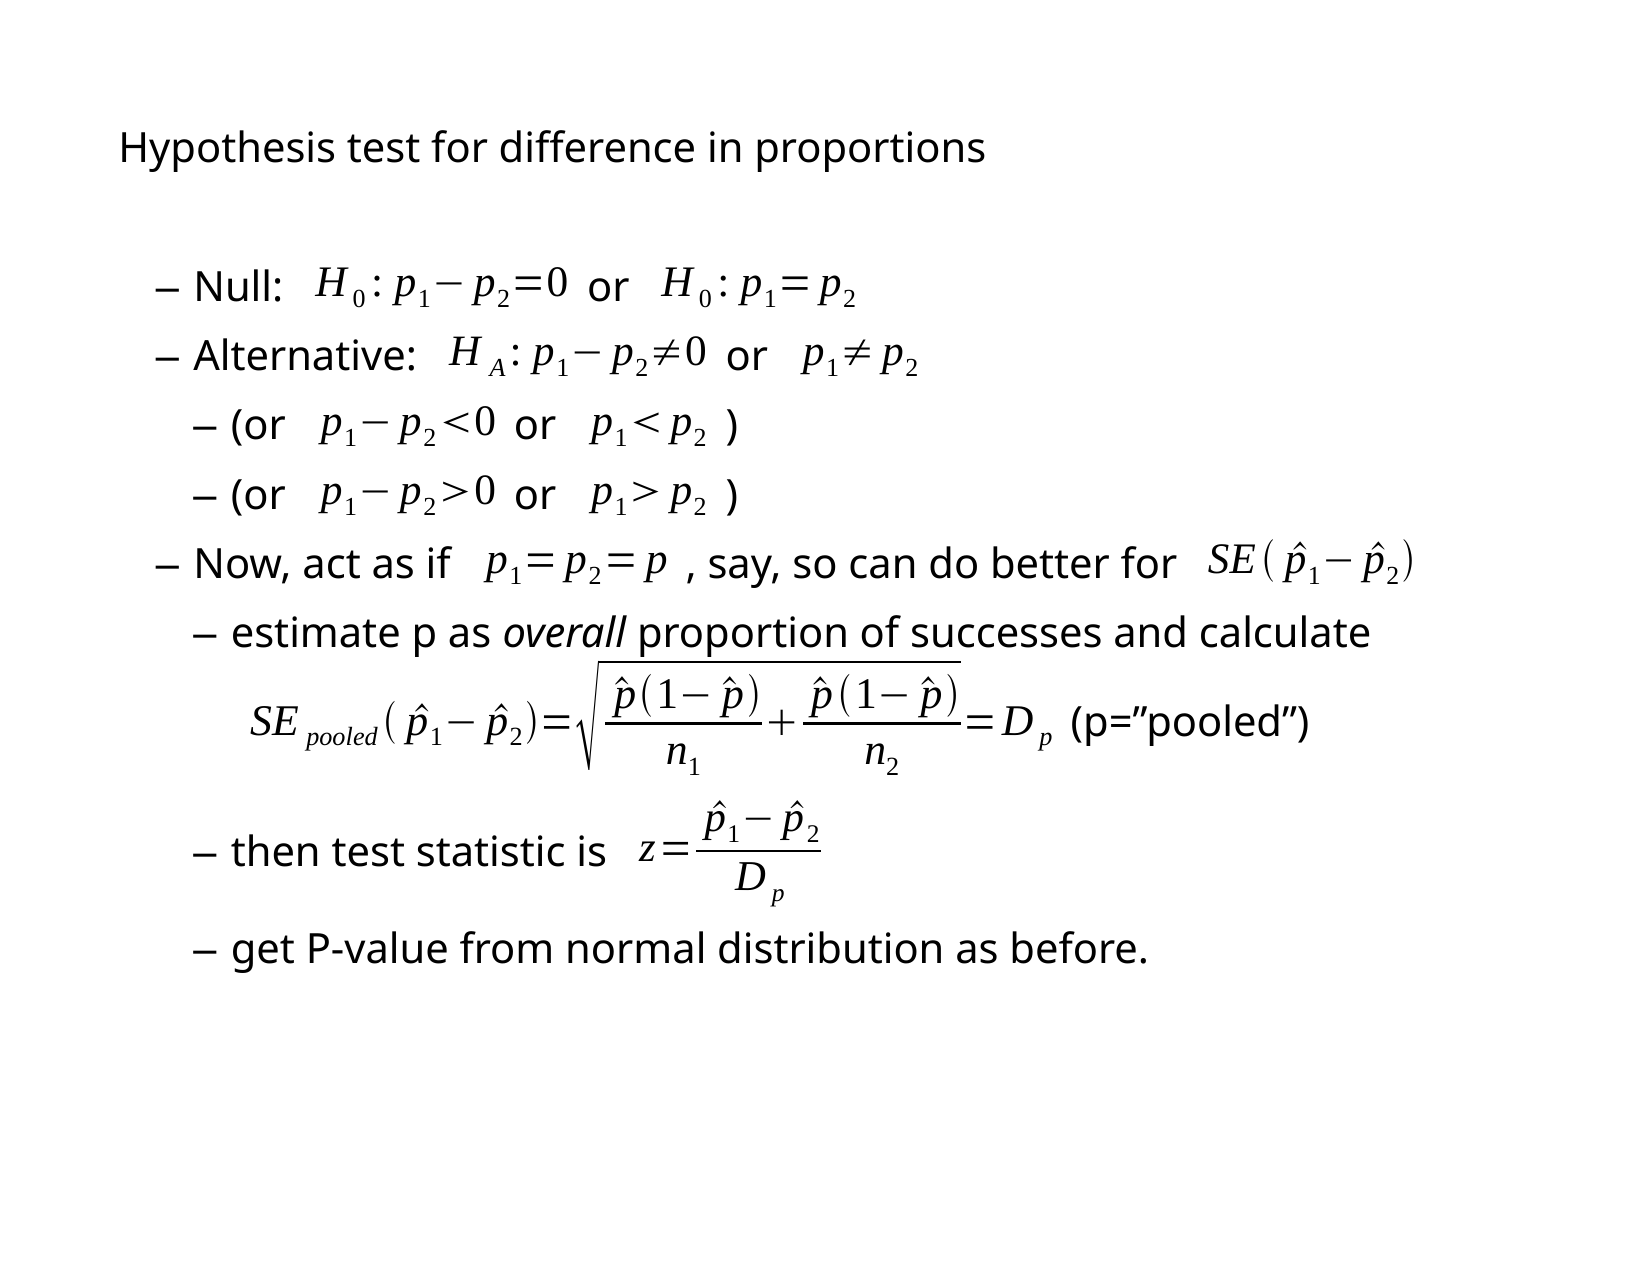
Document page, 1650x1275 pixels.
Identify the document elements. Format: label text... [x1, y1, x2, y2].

list estimate p as overall proportion of successes and calculate (p=”pooled”) [193, 603, 1532, 781]
list then test statistic is [193, 793, 1532, 907]
list Alternative: or [156, 326, 1532, 383]
list (or or ) [193, 464, 1532, 521]
list Now, act as if , say, so can do better for [156, 534, 1532, 591]
list (or or ) [193, 395, 1532, 452]
list get P-value from normal distribution as before. [193, 919, 1532, 976]
text Hypothesis test for difference in proportions [118, 118, 1532, 175]
list Null: or [156, 257, 1532, 313]
